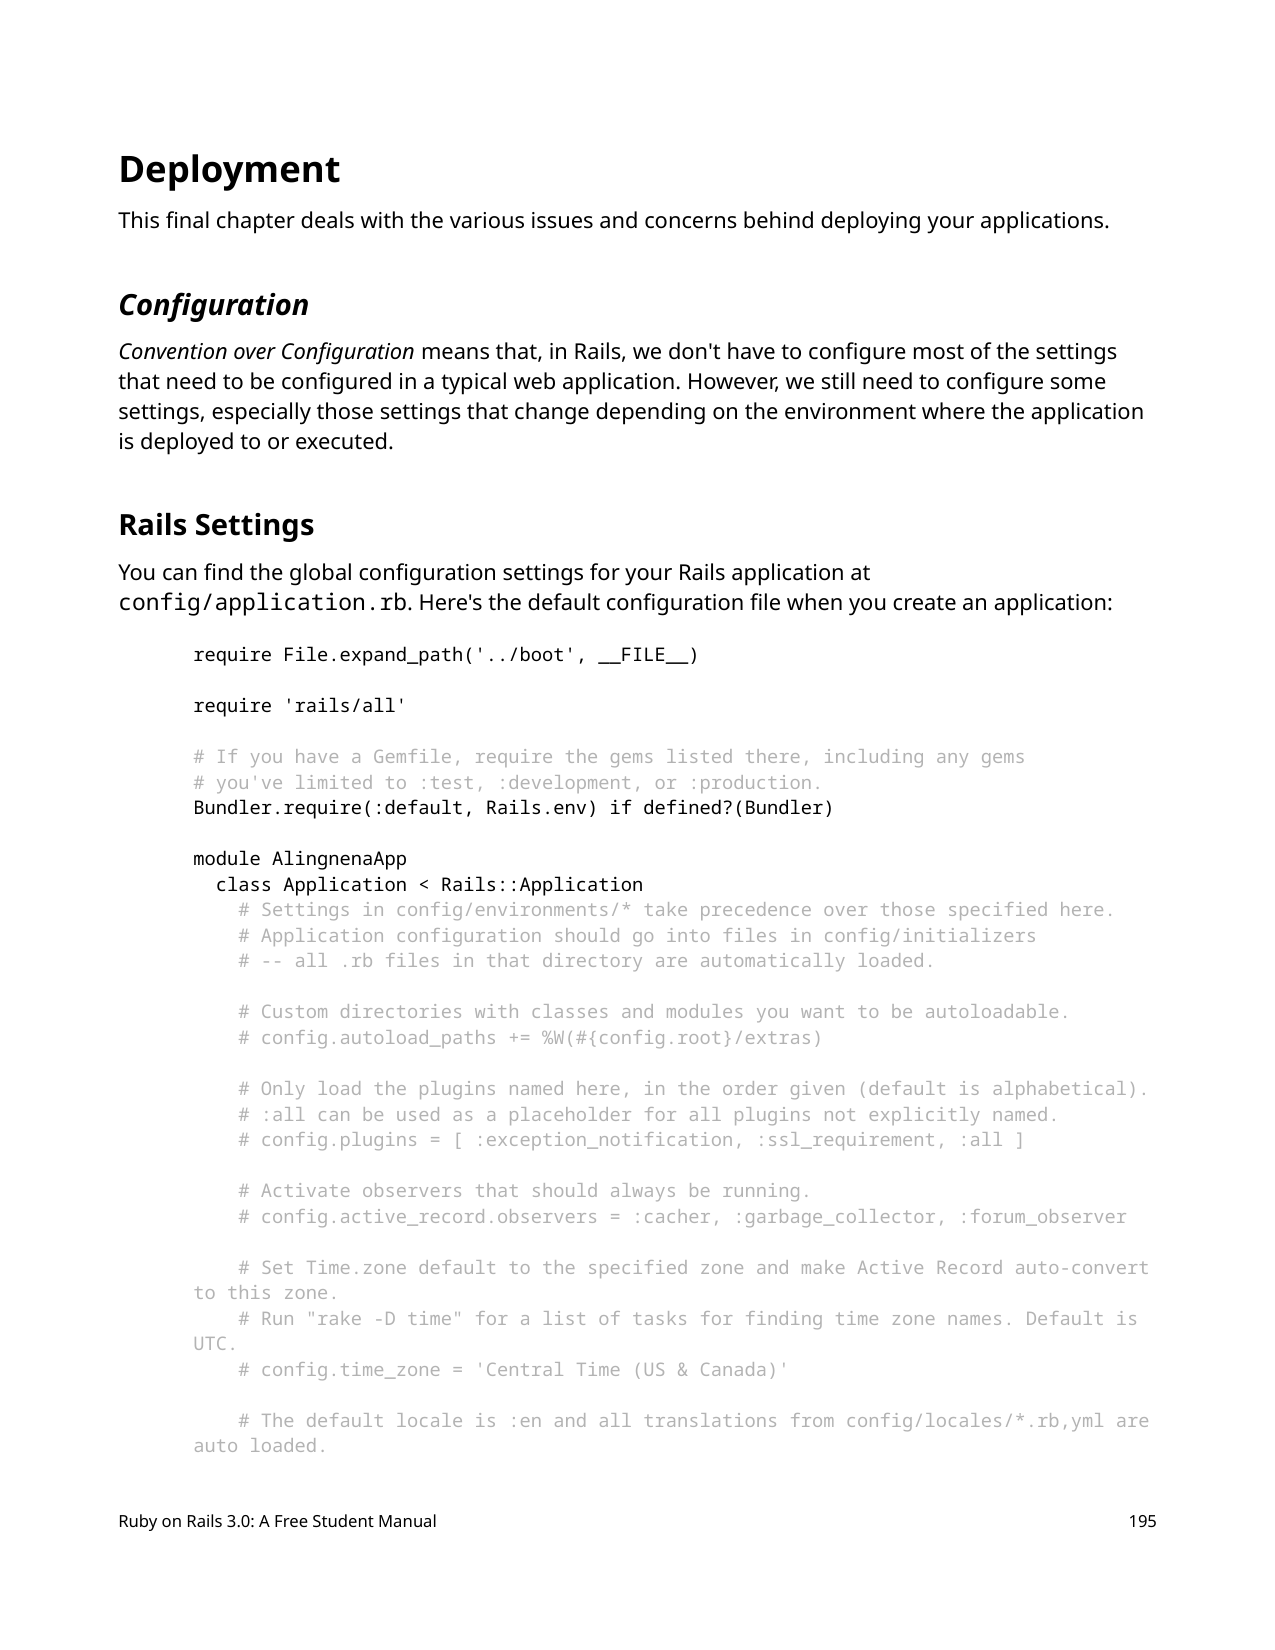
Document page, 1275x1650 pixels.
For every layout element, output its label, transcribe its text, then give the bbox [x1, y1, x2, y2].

text Convention over Configuration means that, in Rails, we don't have to configure most of the settings that need to be configured in a typical web application. However, we still need to configure some settings, especially those settings that change depending on the environment where the application is deployed to or executed. [118, 336, 1157, 455]
subtitle Deployment [118, 143, 1157, 193]
text require File.expand_path('../boot', __FILE__) require 'rails/all' # If you have a Gemfile, require the gems listed there, including any gems # you've limited to :test, :development, or :production. Bundler.require(:default, Rails.env) if defined?(Bundler) module AlingnenaApp class Application < Rails::Application # Settings in config/environments/* take precedence over those specified here. # Application configuration should go into files in config/initializers # -- all .rb files in that directory are automatically loaded. # Custom directories with classes and modules you want to be autoloadable. # config.autoload_paths += %W(#{config.root}/extras) # Only load the plugins named here, in the order given (default is alphabetical). # :all can be used as a placeholder for all plugins not explicitly named. # config.plugins = [ :exception_notification, :ssl_requirement, :all ] # Activate observers that should always be running. # config.active_record.observers = :cacher, :garbage_collector, :forum_observer # Set Time.zone default to the specified zone and make Active Record auto-convert to this zone. # Run "rake -D time" for a list of tasks for finding time zone names. Default is UTC. # config.time_zone = 'Central Time (US & Canada)' # The default locale is :en and all translations from config/locales/*.rb,yml are auto loaded. [193, 642, 1157, 1458]
subtitle Rails Settings [118, 504, 1157, 544]
text You can find the global configuration settings for your Rails application at config/application.rb. Here's the default configuration file when you create an application: [118, 557, 1157, 618]
text This final chapter deals with the various issues and concerns behind deploying your applications. [118, 205, 1157, 235]
subtitle Configuration [118, 284, 1157, 324]
